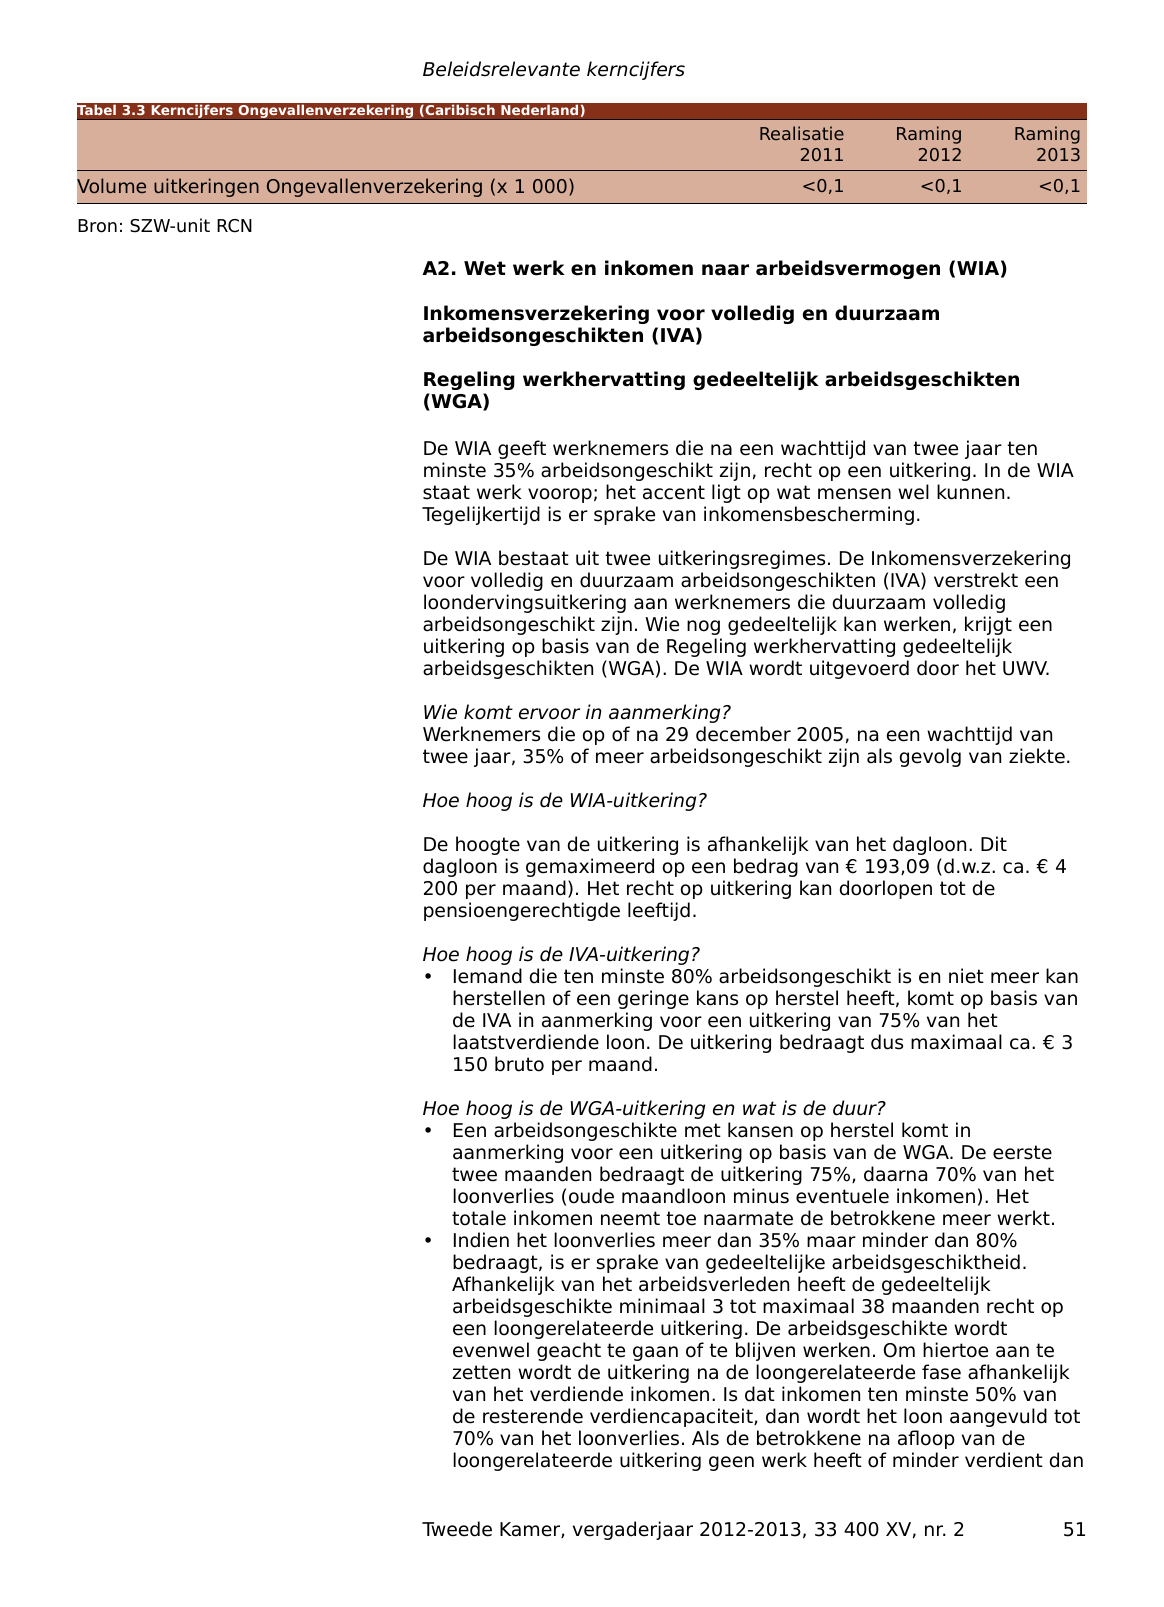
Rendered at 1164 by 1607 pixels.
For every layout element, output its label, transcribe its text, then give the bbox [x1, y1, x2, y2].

table_cell <0,1 [850, 171, 968, 203]
text De hoogte van de uitkering is afhankelijk van het dagloon. Dit dagloon is gemaximeerd op een bedrag van € 193,09 (d.w.z. ca. € 4 200 per maand). Het recht op uitkering kan doorlopen tot de pensioengerechtigde leeftijd. [422, 834, 1087, 922]
table_cell Volume uitkeringen Ongevallenverzekering (x 1 000) [77, 171, 732, 203]
subtitle Hoe hoog is de WGA-uitkering en wat is de duur? [422, 1098, 1087, 1120]
subtitle Inkomensverzekering voor volledig en duurzaam arbeidsongeschikten (IVA) [422, 302, 1087, 346]
text Werknemers die op of na 29 december 2005, na een wachttijd van twee jaar, 35% of meer arbeidsongeschikt zijn als gevolg van ziekte. [422, 724, 1087, 768]
table_cell [77, 120, 732, 170]
text Wie komt ervoor in aanmerking? [422, 702, 1087, 724]
table_cell Bron: SZW-unit RCN [77, 204, 1087, 236]
text • Iemand die ten minste 80% arbeidsongeschikt is en niet meer kan herstellen of een geringe kans op herstel heeft, komt op basis van de IVA in aanmerking voor een uitkering van 75% van het laatstverdiende loon. De uitkering bedraagt dus maximaal ca. € 3 150 bruto per maand. [422, 966, 1087, 1076]
text De WIA geeft werknemers die na een wachttijd van twee jaar ten minste 35% arbeidsongeschikt zijn, recht op een uitkering. In de WIA staat werk voorop; het accent ligt op wat mensen wel kunnen. Tegelijkertijd is er sprake van inkomensbescherming. [422, 438, 1087, 526]
table_header Tabel 3.3 Kerncijfers Ongevallenverzekering (Caribisch Nederland) [77, 103, 1087, 119]
table_cell Raming 2013 [969, 120, 1087, 170]
table_cell <0,1 [732, 171, 850, 203]
subtitle Hoe hoog is de IVA-uitkering? [422, 944, 1087, 966]
text • Een arbeidsongeschikte met kansen op herstel komt in aanmerking voor een uitkering op basis van de WGA. De eerste twee maanden bedraagt de uitkering 75%, daarna 70% van het loonverlies (oude maandloon minus eventuele inkomen). Het totale inkomen neemt toe naarmate de betrokkene meer werkt. [422, 1120, 1087, 1230]
text • Indien het loonverlies meer dan 35% maar minder dan 80% bedraagt, is er sprake van gedeeltelijke arbeidsgeschiktheid. Afhankelijk van het arbeidsverleden heeft de gedeeltelijk arbeidsgeschikte minimaal 3 tot maximaal 38 maanden recht op een loongerelateerde uitkering. De arbeidsgeschikte wordt evenwel geacht te gaan of te blijven werken. Om hiertoe aan te zetten wordt de uitkering na de loongerelateerde fase afhankelijk van het verdiende inkomen. Is dat inkomen ten minste 50% van de resterende verdiencapaciteit, dan wordt het loon aangevuld tot 70% van het loonverlies. Als de betrokkene na afloop van de loongerelateerde uitkering geen werk heeft of minder verdient dan [422, 1230, 1087, 1472]
subtitle Beleidsrelevante kerncijfers [422, 59, 1087, 81]
subtitle Regeling werkhervatting gedeeltelijk arbeidsgeschikten (WGA) [422, 369, 1087, 413]
text De WIA bestaat uit twee uitkeringsregimes. De Inkomensverzekering voor volledig en duurzaam arbeidsongeschikten (IVA) verstrekt een loondervingsuitkering aan werknemers die duurzaam volledig arbeidsongeschikt zijn. Wie nog gedeeltelijk kan werken, krijgt een uitkering op basis van de Regeling werkhervatting gedeeltelijk arbeidsgeschikten (WGA). De WIA wordt uitgevoerd door het UWV. [422, 548, 1087, 679]
table_cell Realisatie 2011 [732, 120, 850, 170]
table_cell <0,1 [969, 171, 1087, 203]
subtitle A2. Wet werk en inkomen naar arbeidsvermogen (WIA) [422, 258, 1087, 280]
subtitle Hoe hoog is de WIA-uitkering? [422, 790, 1087, 812]
table_cell Raming 2012 [850, 120, 968, 170]
